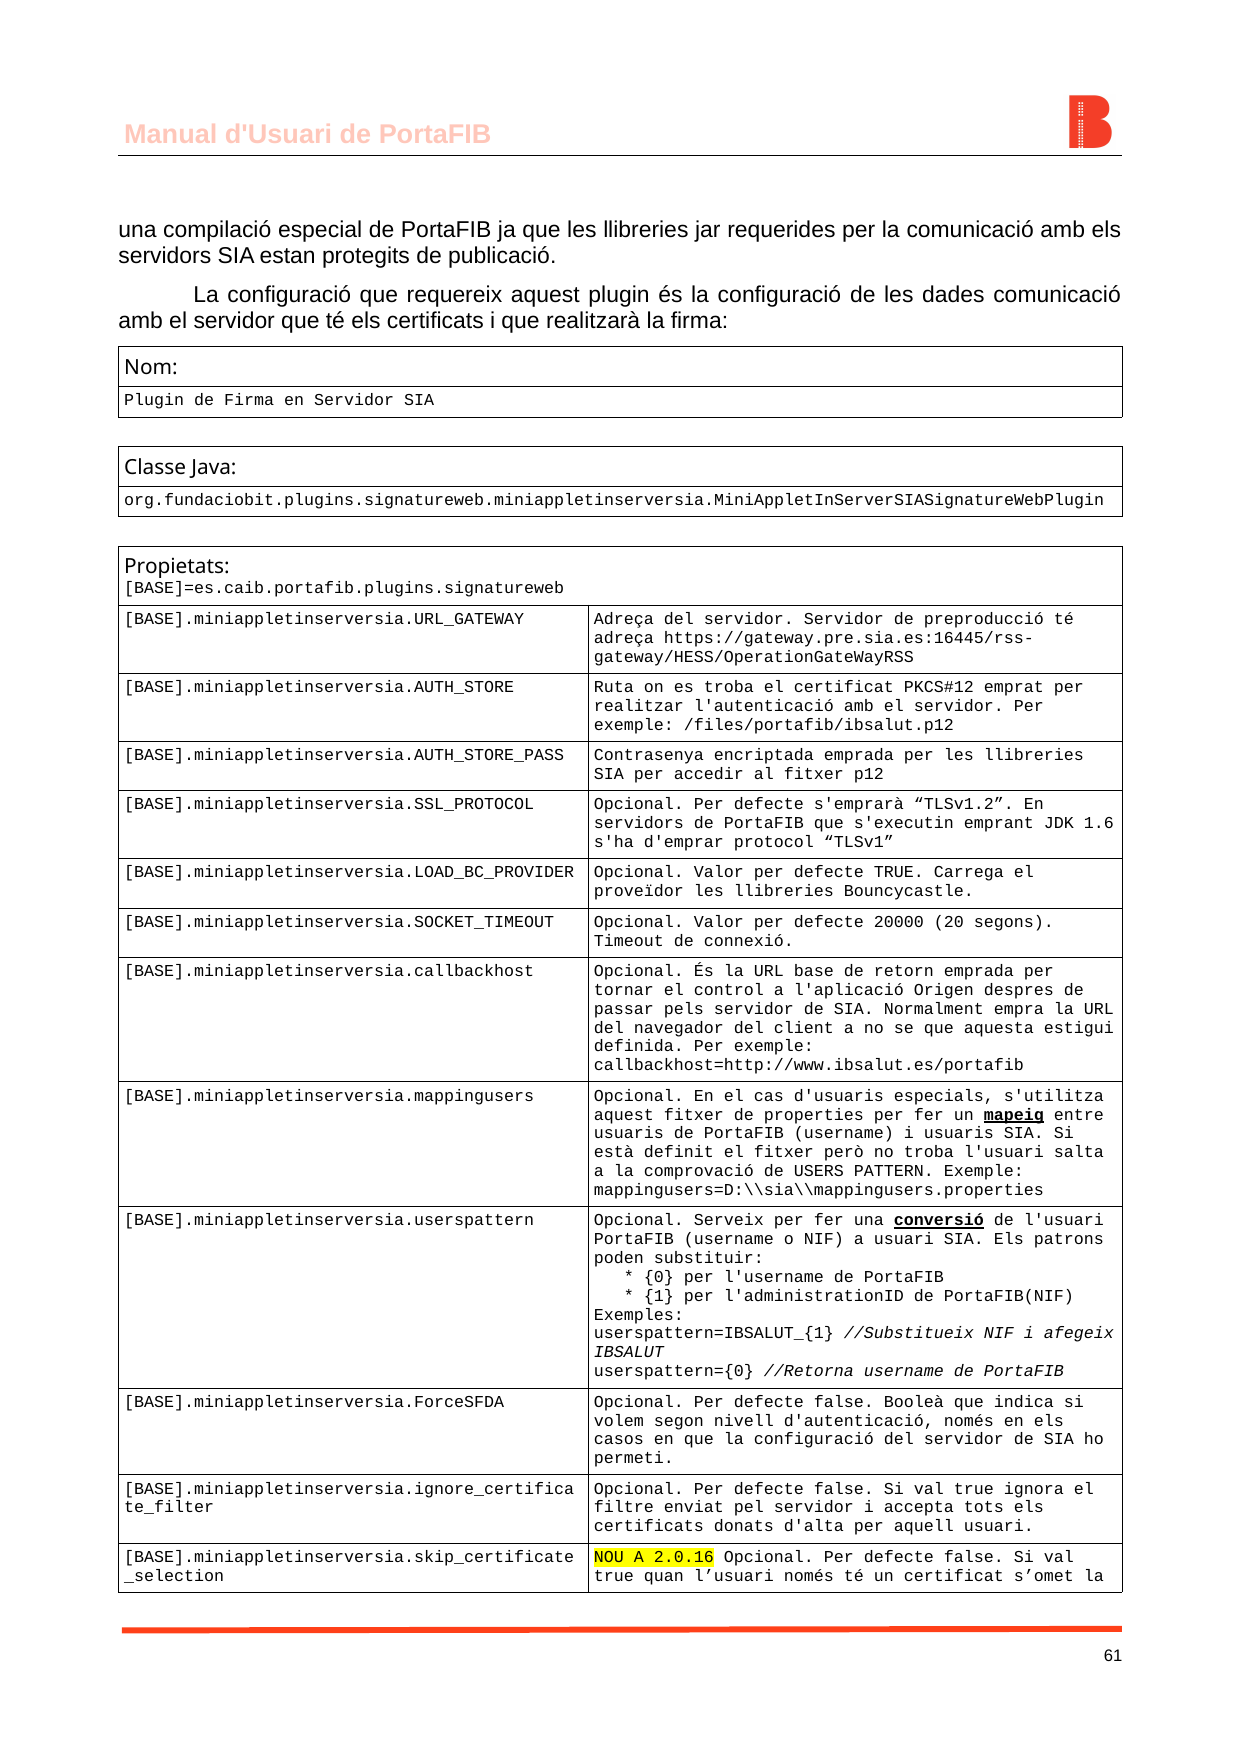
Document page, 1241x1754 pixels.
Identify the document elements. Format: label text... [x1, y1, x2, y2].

table_cell org.fundaciobit.plugins.signatureweb.miniappletinserversia.MiniAppletInServerSIASignatureWebPlugin [119, 487, 1122, 516]
table_cell [BASE].miniappletinserversia.SOCKET_TIMEOUT [119, 909, 588, 957]
table_header Propietats: [BASE]=es.caib.portafib.plugins.signatureweb [119, 547, 1122, 604]
table_cell Opcional. Per defecte s'emprarà “TLSv1.2”. En servidors de PortaFIB que s'executin emprant JDK 1.6 s'ha d'emprar protocol “TLSv1” [589, 791, 1122, 858]
table_cell Plugin de Firma en Servidor SIA [119, 387, 1122, 417]
table_cell [BASE].miniappletinserversia.ignore_certificate_filter [119, 1475, 588, 1542]
table_cell Opcional. Serveix per fer una conversió de l'usuari PortaFIB (username o NIF) a usuari SIA. Els patrons poden substituir: * {0} per l'username de PortaFIB * {1} per l'administrationID de PortaFIB(NIF) Exemples: userspattern=IBSALUT_{1} //Substitueix NIF i afegeix IBSALUT userspattern={0} //Retorna username de PortaFIB [589, 1207, 1122, 1387]
table_cell [BASE].miniappletinserversia.AUTH_STORE [119, 674, 588, 741]
table_cell Adreça del servidor. Servidor de preproducció té adreça https://gateway.pre.sia.es:16445/rss-gateway/HESS/OperationGateWayRSS [589, 606, 1122, 673]
table_cell Opcional. Valor per defecte TRUE. Carrega el proveïdor les llibreries Bouncycastle. [589, 859, 1122, 907]
table_cell [BASE].miniappletinserversia.AUTH_STORE_PASS [119, 742, 588, 790]
table_cell [BASE].miniappletinserversia.callbackhost [119, 958, 588, 1081]
table_cell NOU A 2.0.16 Opcional. Per defecte false. Si val true quan l’usuari només té un certificat s’omet la [589, 1544, 1122, 1592]
table_cell [BASE].miniappletinserversia.skip_certificate_selection [119, 1544, 588, 1592]
table_cell [BASE].miniappletinserversia.userspattern [119, 1207, 588, 1387]
table_cell [BASE].miniappletinserversia.LOAD_BC_PROVIDER [119, 859, 588, 907]
table_header Nom: [119, 347, 1122, 386]
table_cell Opcional. Per defecte false. Booleà que indica si volem segon nivell d'autenticació, només en els casos en que la configuració del servidor de SIA ho permeti. [589, 1389, 1122, 1474]
table_cell Opcional. Valor per defecte 20000 (20 segons). Timeout de connexió. [589, 909, 1122, 957]
text La configuració que requereix aquest plugin és la configuració de les dades comunicació amb el servidor que té els certificats i que realitzarà la firma: [118, 281, 1122, 334]
table_cell Opcional. És la URL base de retorn emprada per tornar el control a l'aplicació Origen despres de passar pels servidor de SIA. Normalment empra la URL del navegador del client a no se que aquesta estigui definida. Per exemple: callbackhost=http://www.ibsalut.es/portafib [589, 958, 1122, 1081]
table_cell [BASE].miniappletinserversia.SSL_PROTOCOL [119, 791, 588, 858]
table_cell [BASE].miniappletinserversia.URL_GATEWAY [119, 606, 588, 673]
table_cell [BASE].miniappletinserversia.mappingusers [119, 1082, 588, 1206]
table_cell Ruta on es troba el certificat PKCS#12 emprat per realitzar l'autenticació amb el servidor. Per exemple: /files/portafib/ibsalut.p12 [589, 674, 1122, 741]
table_cell Opcional. En el cas d'usuaris especials, s'utilitza aquest fitxer de properties per fer un mapeig entre usuaris de PortaFIB (username) i usuaris SIA. Si està definit el fitxer però no troba l'usuari salta a la comprovació de USERS PATTERN. Exemple: mappingusers=D:\\sia\\mappingusers.properties [589, 1082, 1122, 1206]
table_cell Opcional. Per defecte false. Si val true ignora el filtre enviat pel servidor i accepta tots els certificats donats d'alta per aquell usuari. [589, 1475, 1122, 1542]
text una compilació especial de PortaFIB ja que les llibreries jar requerides per la comunicació amb els servidors SIA estan protegits de publicació. [118, 216, 1122, 268]
picture [1063, 94, 1117, 150]
table_header Classe Java: [119, 447, 1122, 486]
table_cell Contrasenya encriptada emprada per les llibreries SIA per accedir al fitxer p12 [589, 742, 1122, 790]
table_cell [BASE].miniappletinserversia.ForceSFDA [119, 1389, 588, 1474]
